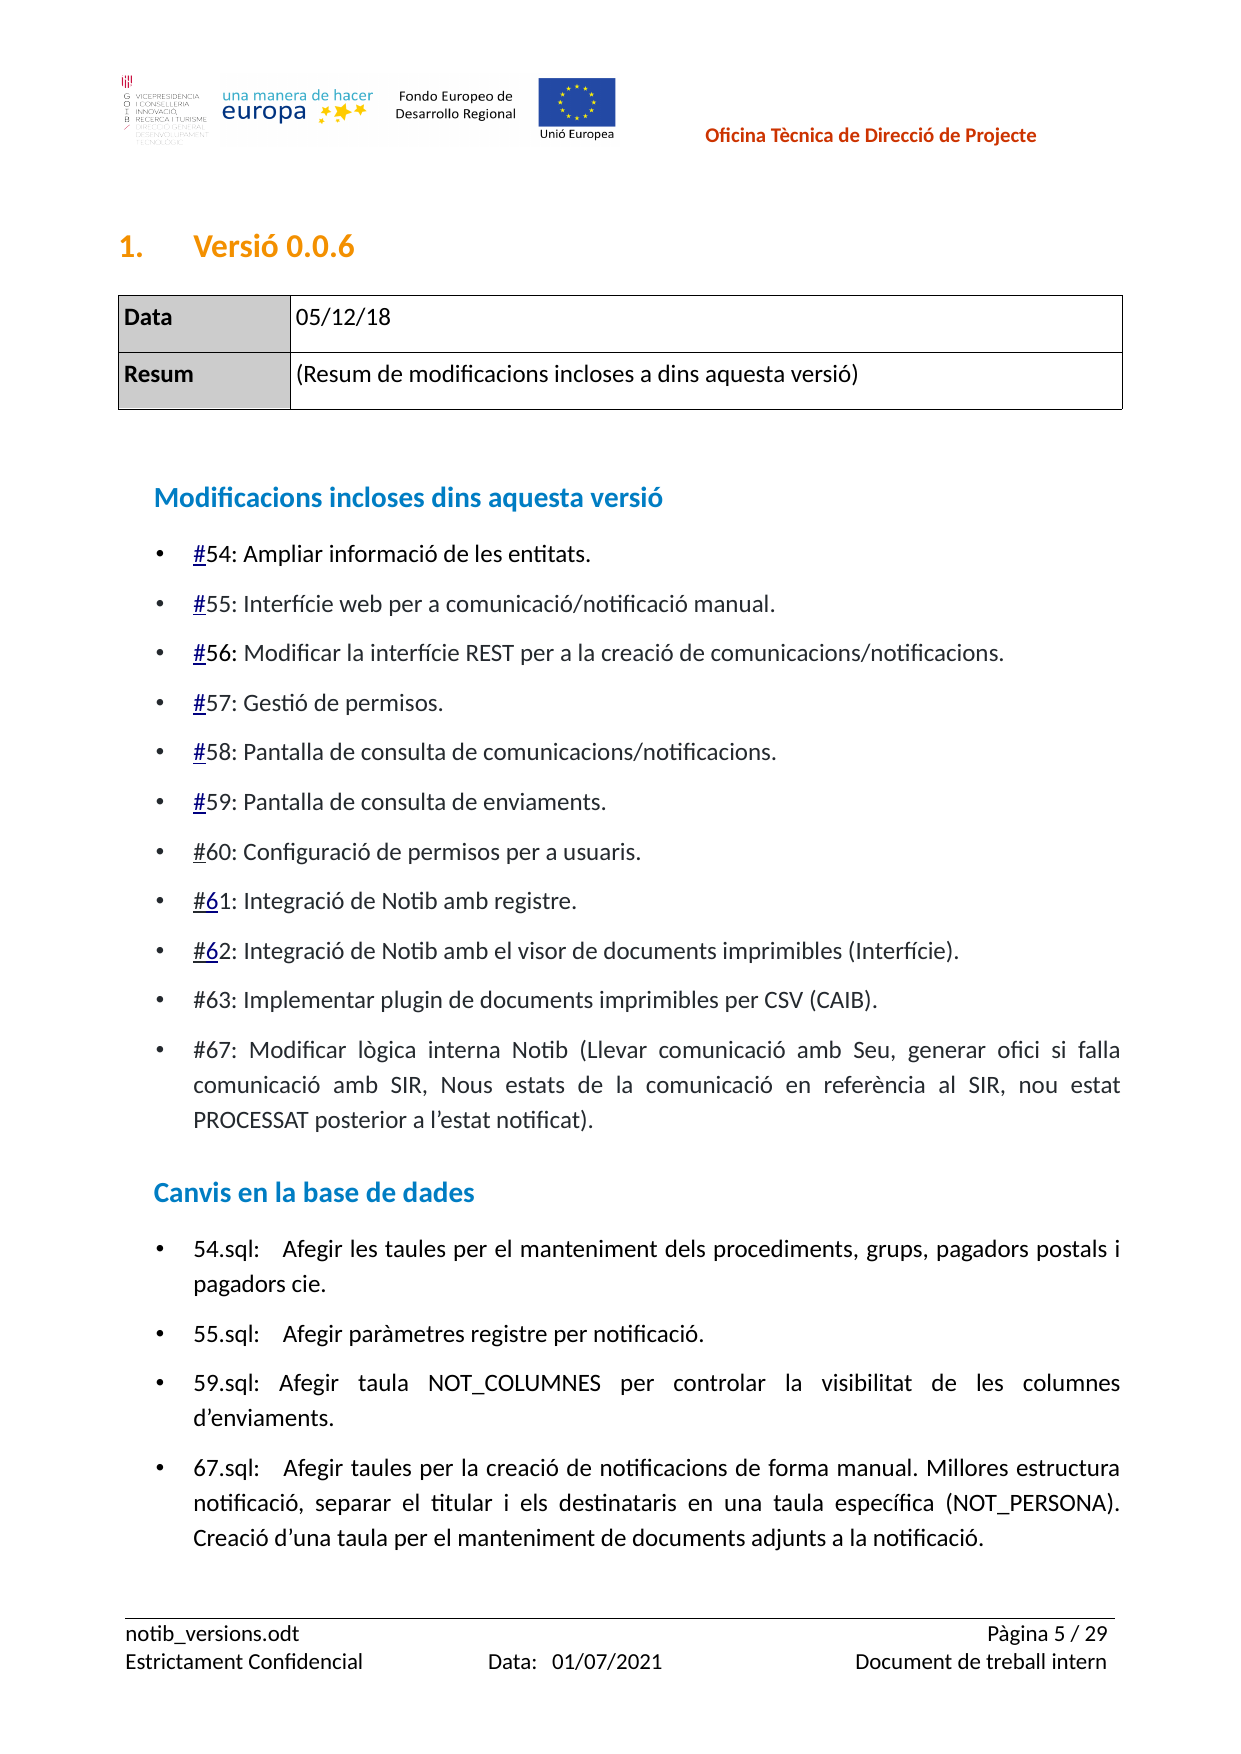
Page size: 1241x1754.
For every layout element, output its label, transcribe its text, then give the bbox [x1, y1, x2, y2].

list 54.sql: Afegir les taules per el manteniment dels procediments, grups, pagadors postals i pagadors cie. [156, 1233, 1122, 1299]
list #54: Ampliar informació de les entitats. [156, 538, 1122, 569]
list #55: Interfície web per a comunicació/notificació manual. [156, 588, 1122, 618]
subtitle Modificacions incloses dins aquesta versió [153, 479, 1122, 514]
list #56: Modificar la interfície REST per a la creació de comunicacions/notificacions. [156, 637, 1122, 668]
list 67.sql: Afegir taules per la creació de notificacions de forma manual. Millores estructura notificació, separar el titular i els destinataris en una taula específica (NOT_PERSONA). Creació d’una taula per el manteniment de documents adjunts a la notificació. [156, 1452, 1122, 1553]
list #63: Implementar plugin de documents imprimibles per CSV (CAIB). [156, 984, 1122, 1015]
list #61: Integració de Notib amb registre. [156, 885, 1122, 916]
picture [219, 73, 621, 147]
list #62: Integració de Notib amb el visor de documents imprimibles (Interfície). [156, 935, 1122, 965]
subtitle Canvis en la base de dades [153, 1174, 1122, 1210]
list #58: Pantalla de consulta de comunicacions/notificacions. [156, 736, 1122, 767]
table_cell Resum [119, 353, 290, 408]
list 59.sql: Afegir taula NOT_COLUMNES per controlar la visibilitat de les columnes d’enviaments. [156, 1368, 1122, 1433]
subtitle Versió 0.0.6 [118, 225, 1122, 266]
list #57: Gestió de permisos. [156, 687, 1122, 717]
picture [118, 73, 213, 147]
table_header Data [119, 296, 290, 352]
table_header 05/12/18 [291, 296, 1122, 352]
list 55.sql: Afegir paràmetres registre per notificació. [156, 1318, 1122, 1348]
list #60: Configuració de permisos per a usuaris. [156, 836, 1122, 866]
list #67: Modificar lògica interna Notib (Llevar comunicació amb Seu, generar ofici si falla comunicació amb SIR, Nous estats de la comunicació en referència al SIR, nou estat PROCESSAT posterior a l’estat notificat). [156, 1034, 1122, 1134]
list #59: Pantalla de consulta de enviaments. [156, 786, 1122, 817]
table_cell (Resum de modificacions incloses a dins aquesta versió) [291, 353, 1122, 408]
